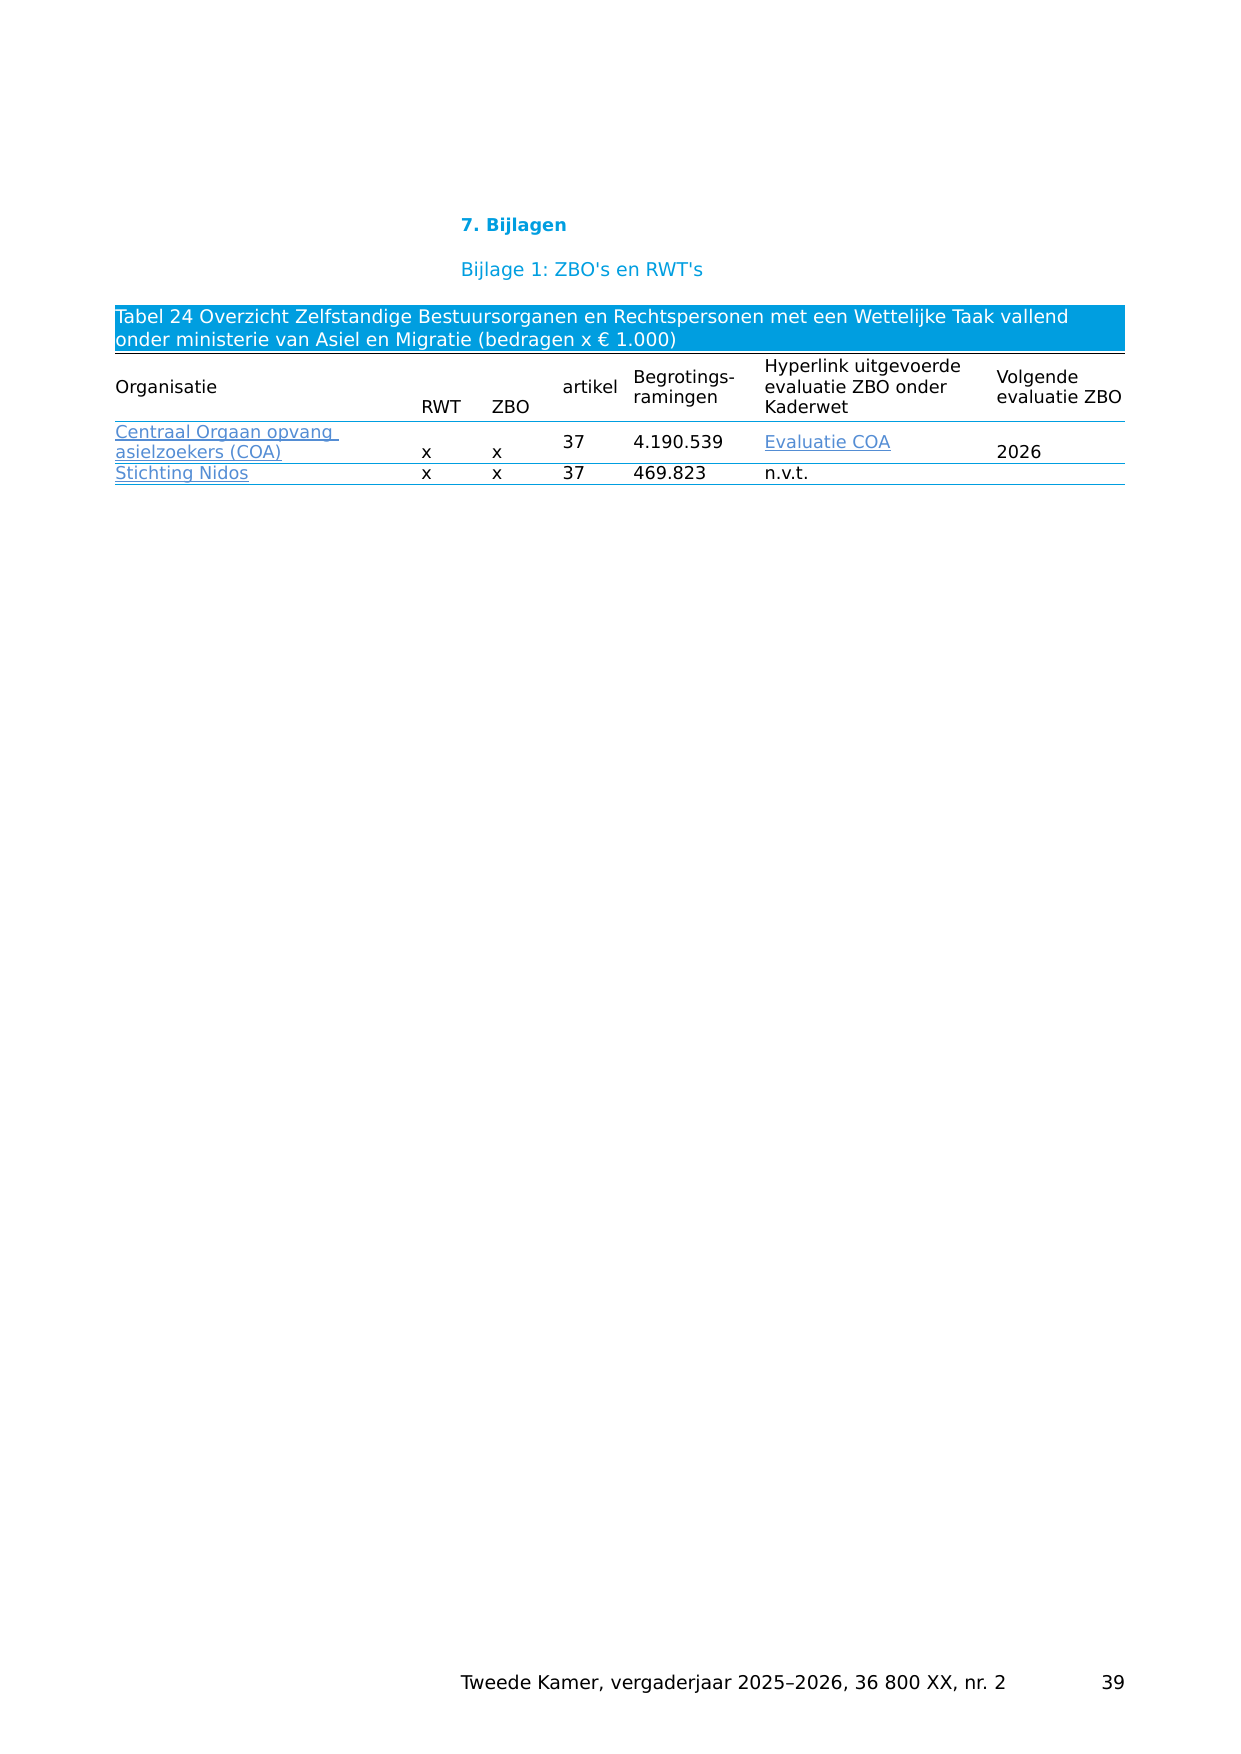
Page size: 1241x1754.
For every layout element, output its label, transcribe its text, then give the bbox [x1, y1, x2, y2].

table_cell RWT [418, 354, 489, 421]
table_cell x [489, 422, 559, 463]
table_cell x [418, 464, 489, 484]
table_cell [994, 464, 1125, 484]
title Bijlage 1: ZBO's en RWT's [461, 259, 1125, 281]
table_cell 469.823 [630, 464, 761, 484]
table_cell Centraal Orgaan opvang asielzoekers (COA) [115, 422, 418, 463]
table_cell Volgende evaluatie ZBO [994, 354, 1125, 421]
table_cell Stichting Nidos [115, 464, 418, 484]
table_cell 37 [560, 422, 630, 463]
title 7. Bijlagen [461, 213, 1125, 236]
table_cell Hyperlink uitgevoerde evaluatie ZBO onder Kaderwet [761, 354, 993, 421]
table_cell artikel [560, 354, 630, 421]
table_cell x [489, 464, 559, 484]
table_cell n.v.t. [761, 464, 993, 484]
table_cell Begrotings- ramingen [630, 354, 761, 421]
table_cell Evaluatie COA [761, 422, 993, 463]
table_cell 2026 [994, 422, 1125, 463]
table_cell ZBO [489, 354, 559, 421]
table_cell 37 [560, 464, 630, 484]
table_cell x [418, 422, 489, 463]
table_cell 4.190.539 [630, 422, 761, 463]
table_cell Organisatie [115, 354, 418, 421]
